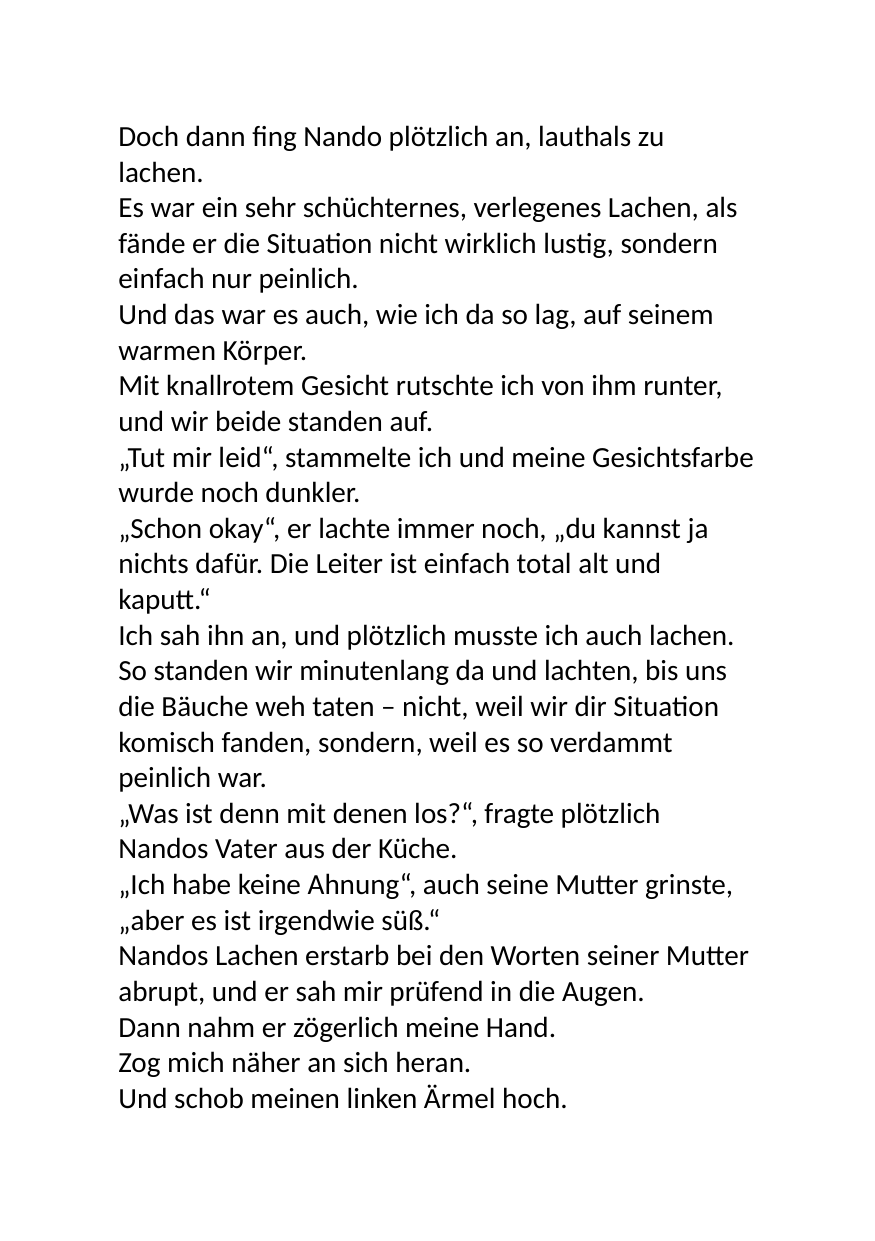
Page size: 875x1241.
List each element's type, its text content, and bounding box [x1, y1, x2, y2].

text Und das war es auch, wie ich da so lag, auf seinem warmen Körper. [118, 296, 756, 367]
text Es war ein sehr schüchternes, verlegenes Lachen, als fände er die Situation nicht wirklich lustig, sondern einfach nur peinlich. [118, 189, 756, 296]
text Nandos Lachen erstarb bei den Worten seiner Mutter abrupt, und er sah mir prüfend in die Augen. [118, 937, 756, 1009]
text So standen wir minutenlang da und lachten, bis uns die Bäuche weh taten – nicht, weil wir dir Situation komisch fanden, sondern, weil es so verdammt peinlich war. [118, 652, 756, 795]
text „Schon okay“, er lachte immer noch, „du kannst ja nichts dafür. Die Leiter ist einfach total alt und kaputt.“ [118, 510, 756, 617]
text Ich sah ihn an, und plötzlich musste ich auch lachen. [118, 617, 756, 652]
text Doch dann fing Nando plötzlich an, lauthals zu lachen. [118, 118, 756, 189]
text „Was ist denn mit denen los?“, fragte plötzlich Nandos Vater aus der Küche. [118, 795, 756, 866]
text „Ich habe keine Ahnung“, auch seine Mutter grinste, „aber es ist irgendwie süß.“ [118, 866, 756, 937]
text Zog mich näher an sich heran. [118, 1044, 756, 1080]
text Dann nahm er zögerlich meine Hand. [118, 1009, 756, 1044]
text Und schob meinen linken Ärmel hoch. [118, 1080, 756, 1116]
text Mit knallrotem Gesicht rutschte ich von ihm runter, und wir beide standen auf. [118, 367, 756, 439]
text „Tut mir leid“, stammelte ich und meine Gesichtsfarbe wurde noch dunkler. [118, 439, 756, 510]
